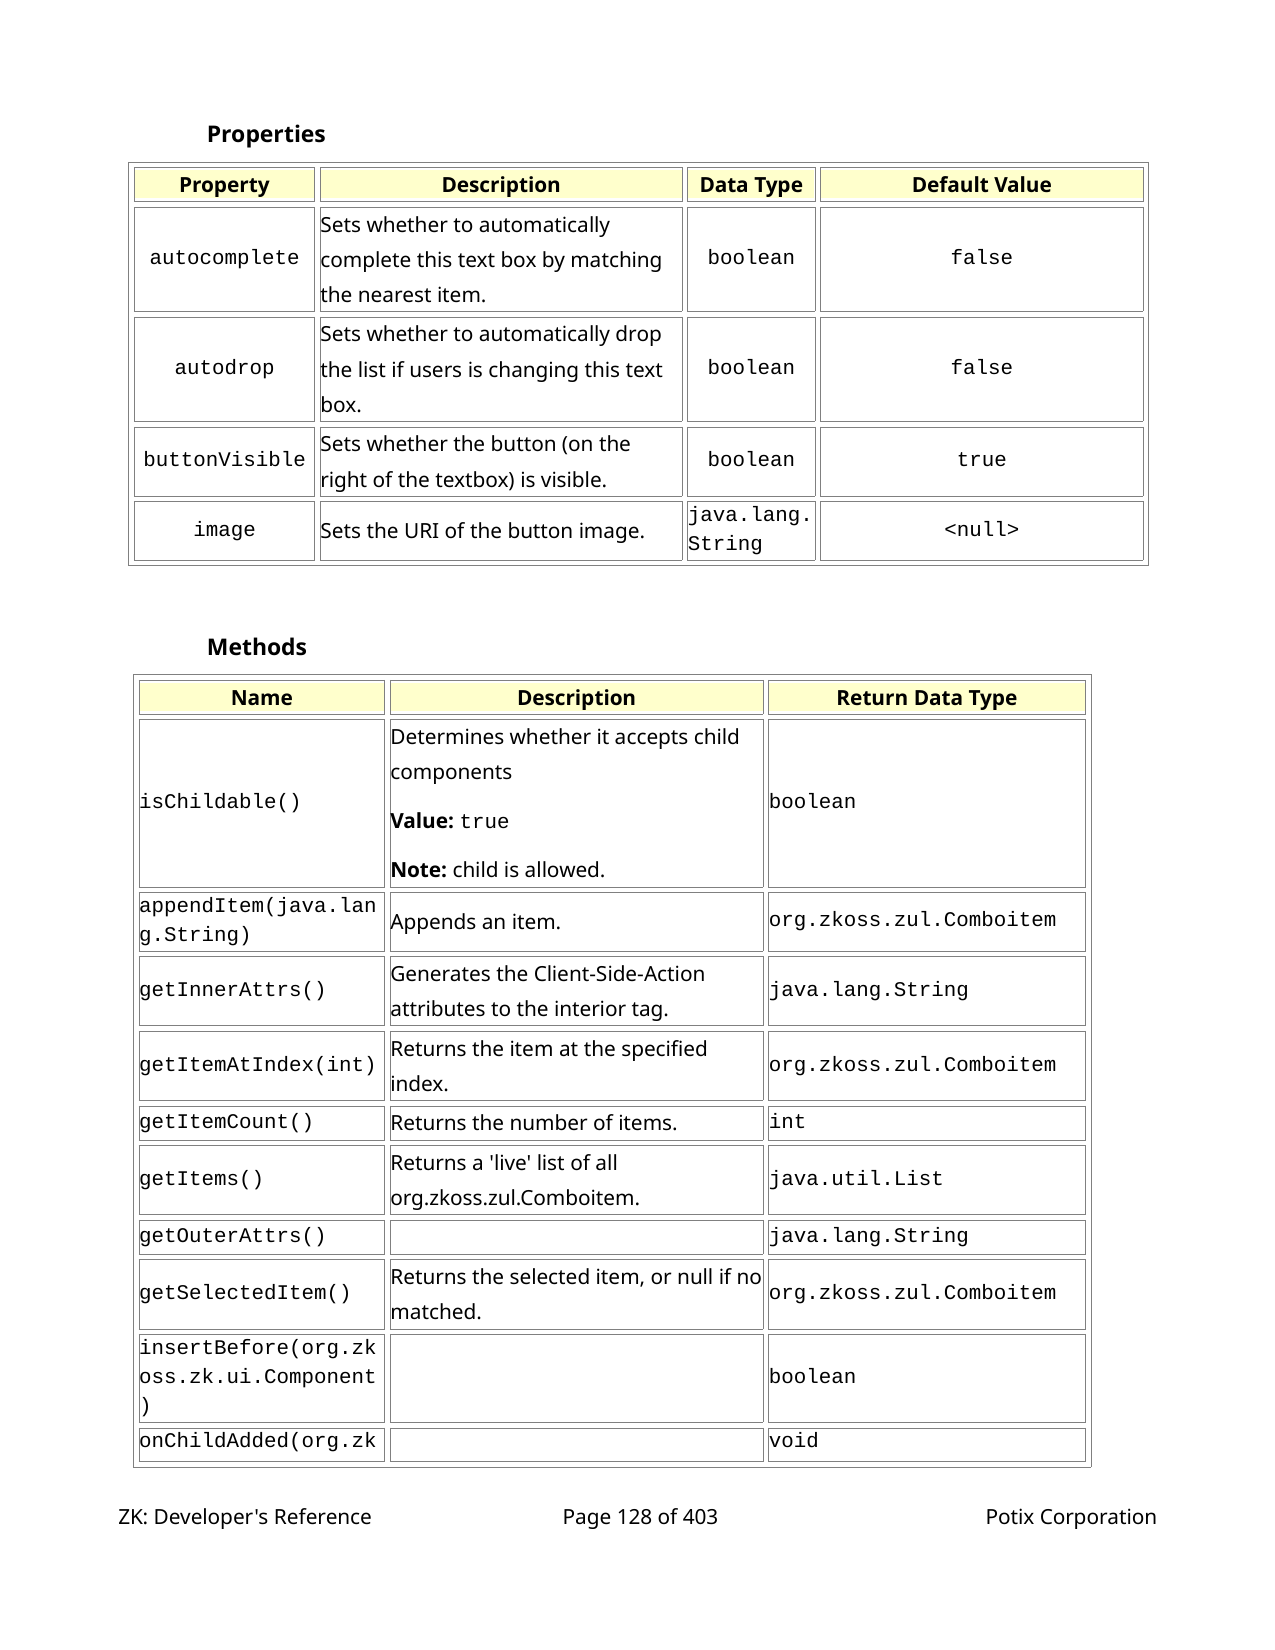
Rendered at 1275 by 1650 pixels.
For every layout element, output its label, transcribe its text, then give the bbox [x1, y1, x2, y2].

table_cell java.lang.String [766, 951, 1088, 1025]
table_cell buttonVisible [131, 421, 317, 496]
table_header Return Data Type [766, 675, 1088, 714]
table_cell Generates the Client-Side-Action attributes to the interior tag. [387, 951, 766, 1025]
table_cell Sets whether the button (on the right of the textbox) is visible. [317, 421, 685, 496]
table_cell insertBefore(org.zkoss.zk.ui.Component) [136, 1329, 387, 1422]
table_cell org.zkoss.zul.Comboitem [766, 1254, 1088, 1328]
table_cell boolean [766, 1329, 1088, 1422]
table_cell org.zkoss.zul.Comboitem [766, 887, 1088, 951]
table_cell getItemCount() [136, 1100, 387, 1139]
table_cell [391, 1429, 763, 1461]
table_cell appendItem(java.lang.String) [136, 887, 387, 951]
table_cell Sets the URI of the button image. [317, 496, 685, 560]
table_cell java.lang.String [766, 1214, 1088, 1254]
table_cell image [131, 496, 317, 560]
table_cell Sets whether to automatically complete this text box by matching the nearest item. [317, 201, 685, 311]
table_cell boolean [685, 201, 817, 311]
subtitle Properties [207, 118, 1157, 149]
table_cell Returns a 'live' list of all org.zkoss.zul.Comboitem. [387, 1140, 766, 1214]
table_cell false [818, 311, 1146, 421]
table_cell boolean [685, 421, 817, 496]
table_header Name [136, 675, 387, 714]
table_cell boolean [685, 311, 817, 421]
table_cell [391, 1335, 763, 1422]
table_cell int [766, 1100, 1088, 1139]
table_cell [387, 1214, 766, 1254]
table_cell true [818, 421, 1146, 496]
table_cell Returns the selected item, or null if no matched. [387, 1254, 766, 1328]
table_header Property [131, 163, 317, 201]
table_cell void [766, 1422, 1088, 1461]
table_cell org.zkoss.zul.Comboitem [766, 1025, 1088, 1100]
table_header Description [317, 163, 685, 201]
table_cell java.lang.String [685, 496, 817, 560]
table_cell [387, 1329, 766, 1422]
table_cell isChildable() [136, 714, 387, 887]
table_cell java.util.List [766, 1140, 1088, 1214]
table_cell Sets whether to automatically drop the list if users is changing this text box. [317, 311, 685, 421]
table_cell Determines whether it accepts child components Value: true Note: child is allowed. [387, 714, 766, 887]
table_cell autocomplete [131, 201, 317, 311]
table_cell getOuterAttrs() [136, 1214, 387, 1254]
table_cell getInnerAttrs() [136, 951, 387, 1025]
table_cell Returns the number of items. [387, 1100, 766, 1139]
table_cell [387, 1422, 766, 1461]
table_cell Returns the item at the specified index. [387, 1025, 766, 1100]
table_cell boolean [766, 714, 1088, 887]
table_cell autodrop [131, 311, 317, 421]
table_cell onChildAdded(org.zk [136, 1422, 387, 1461]
table_header Data Type [685, 163, 817, 201]
table_cell getItems() [136, 1140, 387, 1214]
table_cell [391, 1221, 763, 1254]
table_cell getItemAtIndex(int) [136, 1025, 387, 1100]
table_cell getSelectedItem() [136, 1254, 387, 1328]
subtitle Methods [207, 631, 1157, 662]
table_header Default Value [818, 163, 1146, 201]
table_cell Appends an item. [387, 887, 766, 951]
table_cell <null> [818, 496, 1146, 560]
table_cell false [818, 201, 1146, 311]
table_header Description [387, 675, 766, 714]
